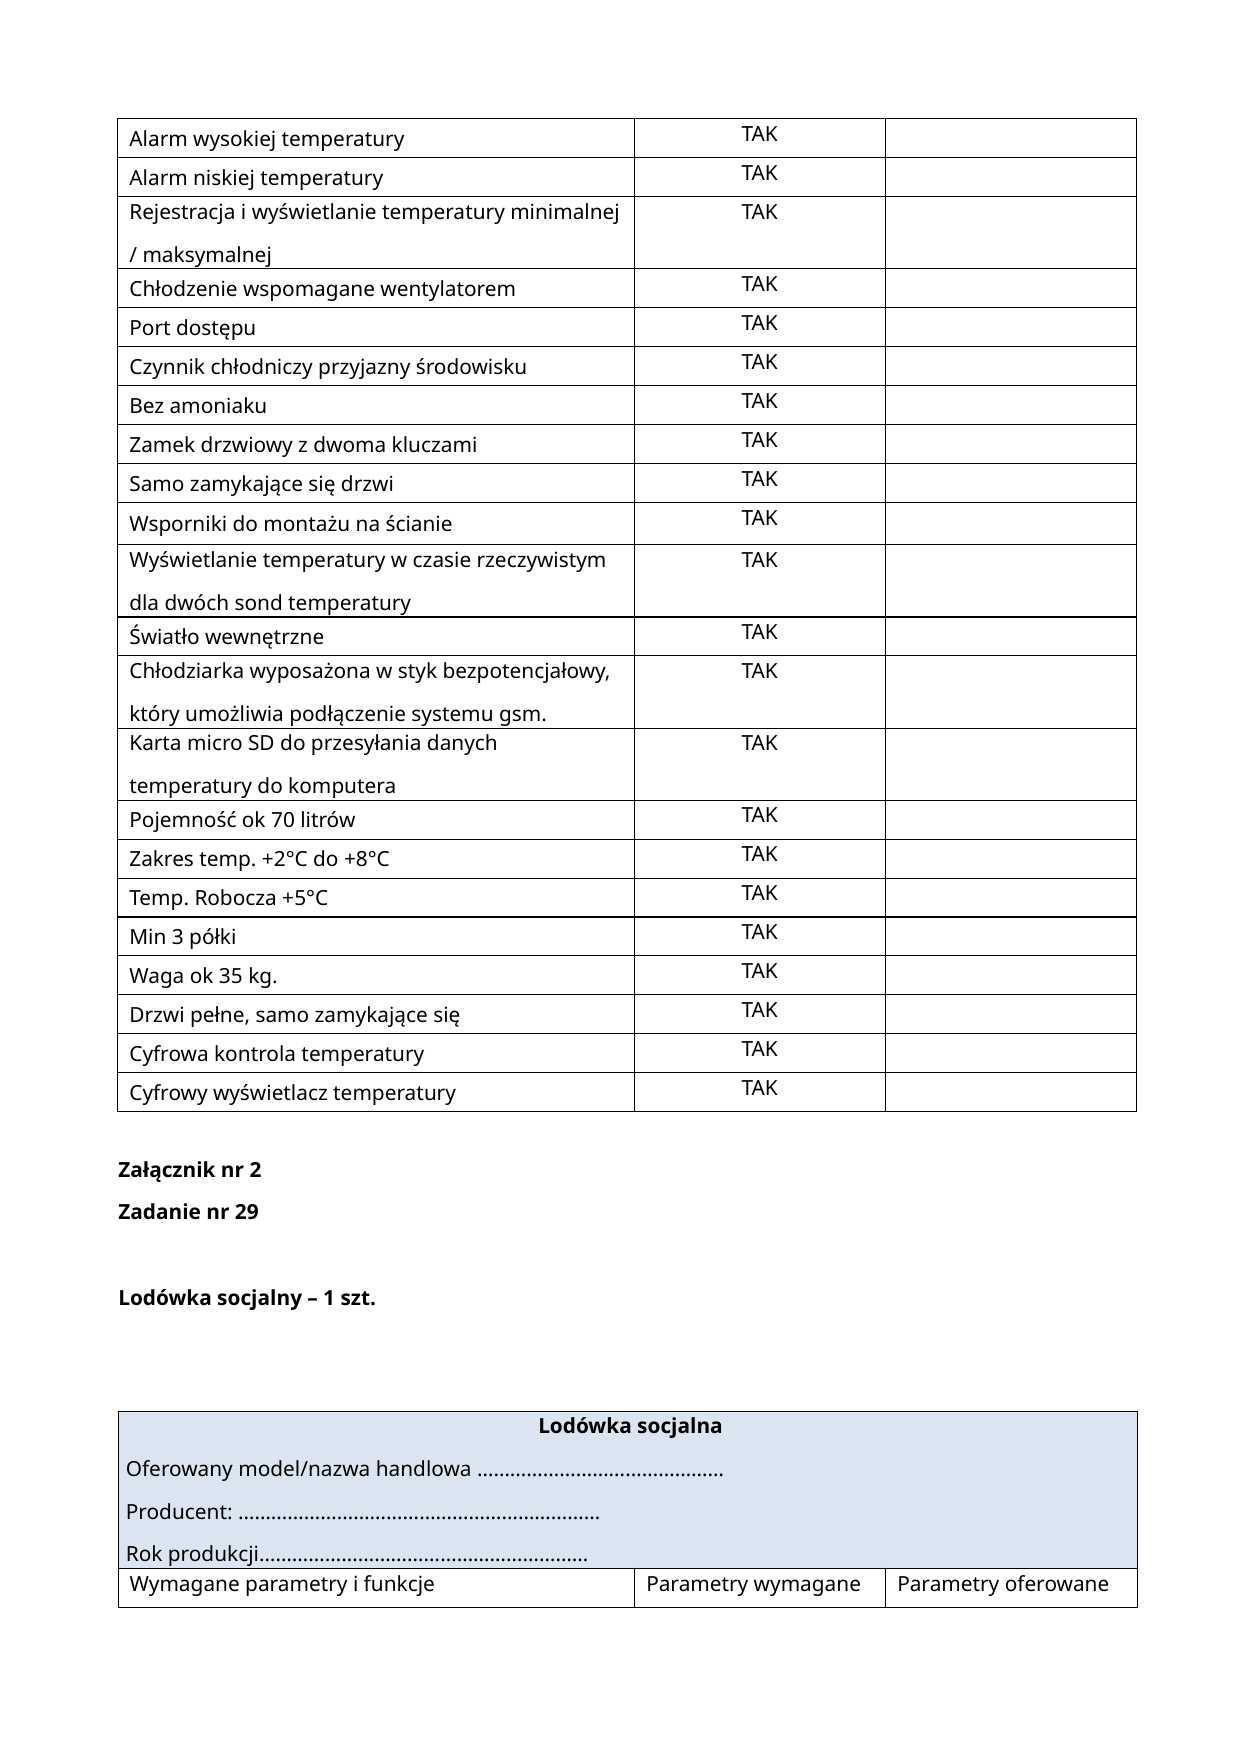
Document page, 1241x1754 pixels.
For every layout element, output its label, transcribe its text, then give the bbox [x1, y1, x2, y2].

table_cell TAK [635, 503, 885, 544]
table_cell Wymagane parametry i funkcje [119, 1569, 634, 1607]
table_cell Pojemność ok 70 litrów [118, 801, 634, 838]
table_cell Zakres temp. +2°C do +8°C [118, 840, 634, 877]
table_cell TAK [635, 879, 885, 916]
table_cell Alarm niskiej temperatury [118, 158, 634, 196]
table_cell TAK [635, 656, 885, 727]
table_cell [886, 425, 1136, 463]
table_cell TAK [635, 545, 885, 616]
table_cell TAK [635, 956, 885, 994]
table_cell [886, 158, 1136, 196]
table_cell Parametry wymagane [635, 1569, 885, 1607]
text Załącznik nr 2 [118, 1155, 1122, 1183]
table_cell TAK [635, 158, 885, 196]
table_cell TAK [635, 1034, 885, 1072]
table_cell [886, 545, 1136, 616]
table_cell Samo zamykające się drzwi [118, 464, 634, 502]
table_cell [886, 1034, 1136, 1072]
table_cell [886, 503, 1136, 544]
table_cell [886, 308, 1136, 346]
table_cell Drzwi pełne, samo zamykające się [118, 995, 634, 1033]
table_cell TAK [635, 618, 885, 655]
table_cell [886, 656, 1136, 727]
table_cell Cyfrowa kontrola temperatury [118, 1034, 634, 1072]
table_cell Cyfrowy wyświetlacz temperatury [118, 1073, 634, 1111]
table_header Lodówka socjalna Oferowany model/nazwa handlowa ……………………………………… Producent: ………………………………………………………… Rok produkcji…………………………………………………… [119, 1412, 1137, 1568]
table_cell Karta micro SD do przesyłania danych temperatury do komputera [118, 729, 634, 799]
table_cell Min 3 półki [118, 918, 634, 955]
table_cell TAK [635, 425, 885, 463]
table_cell Zamek drzwiowy z dwoma kluczami [118, 425, 634, 463]
table_cell TAK [635, 269, 885, 307]
table_cell [886, 956, 1136, 994]
table_cell Czynnik chłodniczy przyjazny środowisku [118, 347, 634, 385]
table_cell Chłodzenie wspomagane wentylatorem [118, 269, 634, 307]
table_cell [886, 879, 1136, 916]
table_cell [886, 918, 1136, 955]
table_cell TAK [635, 308, 885, 346]
table_cell [886, 995, 1136, 1033]
table_cell [886, 464, 1136, 502]
table_cell Światło wewnętrzne [118, 618, 634, 655]
table_cell Wsporniki do montażu na ścianie [118, 503, 634, 544]
table_cell [886, 386, 1136, 424]
table_cell TAK [635, 197, 885, 268]
table_cell TAK [635, 347, 885, 385]
table_cell TAK [635, 464, 885, 502]
table_cell Chłodziarka wyposażona w styk bezpotencjałowy, który umożliwia podłączenie systemu gsm. [118, 656, 634, 727]
table_cell [886, 269, 1136, 307]
table_cell [886, 197, 1136, 268]
table_cell [886, 729, 1136, 799]
table_cell Rejestracja i wyświetlanie temperatury minimalnej / maksymalnej [118, 197, 634, 268]
table_cell TAK [635, 840, 885, 877]
table_cell Wyświetlanie temperatury w czasie rzeczywistym dla dwóch sond temperatury [118, 545, 634, 616]
table_cell [886, 347, 1136, 385]
table_cell Temp. Robocza +5°C [118, 879, 634, 916]
table_cell TAK [635, 801, 885, 838]
table_cell Bez amoniaku [118, 386, 634, 424]
table_cell [886, 801, 1136, 838]
table_cell [886, 1073, 1136, 1111]
text Lodówka socjalny – 1 szt. [118, 1283, 1122, 1311]
table_cell TAK [635, 1073, 885, 1111]
table_cell TAK [635, 995, 885, 1033]
table_cell Parametry oferowane [886, 1569, 1137, 1607]
table_cell Port dostępu [118, 308, 634, 346]
text Zadanie nr 29 [118, 1197, 1122, 1226]
table_cell Alarm wysokiej temperatury [118, 119, 634, 157]
table_cell [886, 840, 1136, 877]
table_cell TAK [635, 729, 885, 799]
table_cell Waga ok 35 kg. [118, 956, 634, 994]
table_cell TAK [635, 386, 885, 424]
table_cell TAK [635, 918, 885, 955]
table_cell [886, 119, 1136, 157]
table_cell [886, 618, 1136, 655]
table_cell TAK [635, 119, 885, 157]
